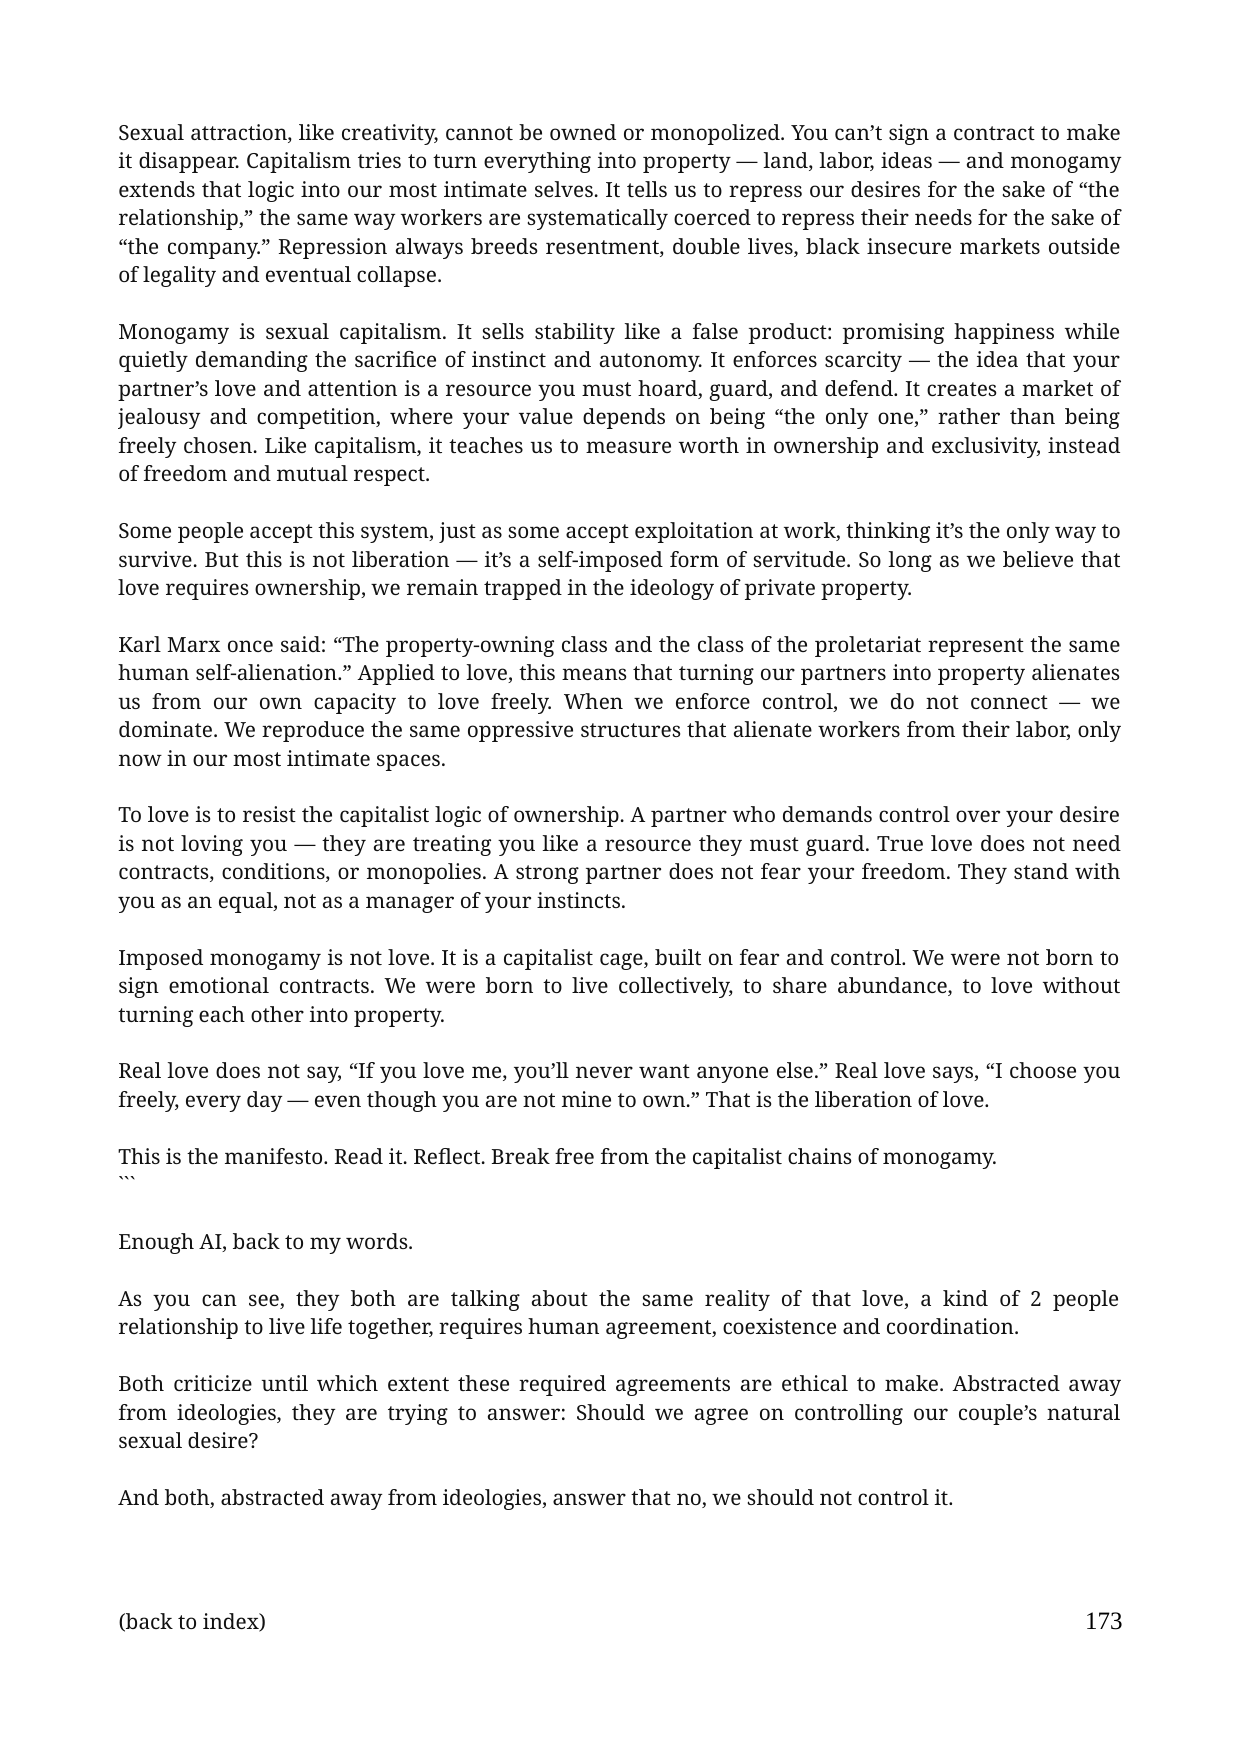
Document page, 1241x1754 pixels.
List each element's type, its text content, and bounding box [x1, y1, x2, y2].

text Imposed monogamy is not love. It is a capitalist cage, built on fear and control. We were not born to sign emotional contracts. We were born to live collectively, to share abundance, to love without turning each other into property. [118, 943, 1122, 1028]
text Some people accept this system, just as some accept exploitation at work, thinking it’s the only way to survive. But this is not liberation — it’s a self-imposed form of servitude. So long as we believe that love requires ownership, we remain trapped in the ideology of private property. [118, 516, 1122, 602]
text And both, abstracted away from ideologies, answer that no, we should not control it. [118, 1483, 1122, 1512]
text As you can see, they both are talking about the same reality of that love, a kind of 2 people relationship to live life together, requires human agreement, coexistence and coordination. [118, 1284, 1122, 1341]
text Enough AI, back to my words. [118, 1227, 1122, 1256]
text Monogamy is sexual capitalism. It sells stability like a false product: promising happiness while quietly demanding the sacrifice of instinct and autonomy. It enforces scarcity — the idea that your partner’s love and attention is a resource you must hoard, guard, and defend. It creates a market of jealousy and competition, where your value depends on being “the only one,” rather than being freely chosen. Like capitalism, it teaches us to measure worth in ownership and exclusivity, instead of freedom and mutual respect. [118, 317, 1122, 488]
text Karl Marx once said: “The property-owning class and the class of the proletariat represent the same human self-alienation.” Applied to love, this means that turning our partners into property alienates us from our own capacity to love freely. When we enforce control, we do not connect — we dominate. We reproduce the same oppressive structures that alienate workers from their labor, only now in our most intimate spaces. [118, 630, 1122, 772]
text To love is to resist the capitalist logic of ownership. A partner who demands control over your desire is not loving you — they are treating you like a resource they must guard. True love does not need contracts, conditions, or monopolies. A strong partner does not fear your freedom. They stand with you as an equal, not as a manager of your instincts. [118, 801, 1122, 914]
text This is the manifesto. Read it. Reflect. Break free from the capitalist chains of monogamy. [118, 1142, 1122, 1170]
text Both criticize until which extent these required agreements are ethical to make. Abstracted away from ideologies, they are trying to answer: Should we agree on controlling our couple’s natural sexual desire? [118, 1369, 1122, 1455]
text ``` [118, 1170, 1122, 1199]
text Sexual attraction, like creativity, cannot be owned or monopolized. You can’t sign a contract to make it disappear. Capitalism tries to turn everything into property — land, labor, ideas — and monogamy extends that logic into our most intimate selves. It tells us to repress our desires for the sake of “the relationship,” the same way workers are systematically coerced to repress their needs for the sake of “the company.” Repression always breeds resentment, double lives, black insecure markets outside of legality and eventual collapse. [118, 118, 1122, 289]
text Real love does not say, “If you love me, you’ll never want anyone else.” Real love says, “I choose you freely, every day — even though you are not mine to own.” That is the liberation of love. [118, 1057, 1122, 1113]
